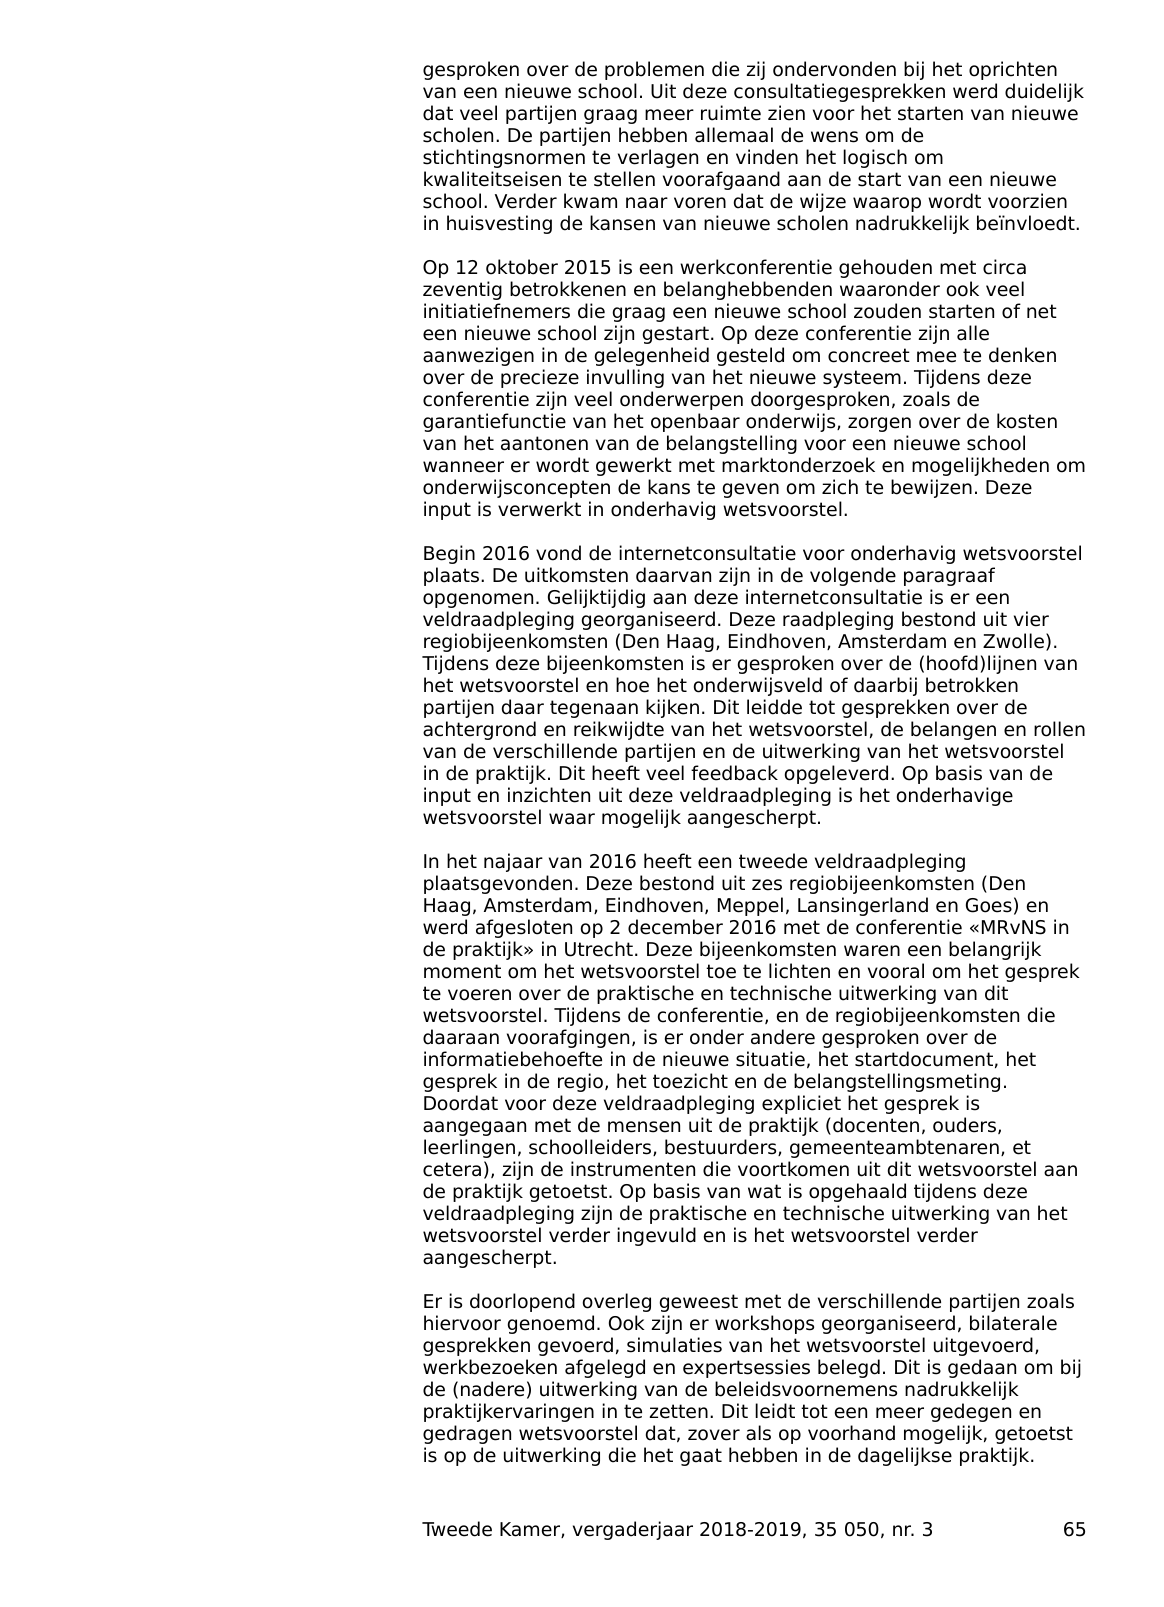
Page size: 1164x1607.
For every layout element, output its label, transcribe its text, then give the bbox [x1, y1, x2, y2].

text Begin 2016 vond de internetconsultatie voor onderhavig wetsvoorstel plaats. De uitkomsten daarvan zijn in de volgende paragraaf opgenomen. Gelijktijdig aan deze internetconsultatie is er een veldraadpleging georganiseerd. Deze raadpleging bestond uit vier regiobijeenkomsten (Den Haag, Eindhoven, Amsterdam en Zwolle). Tijdens deze bijeenkomsten is er gesproken over de (hoofd)lijnen van het wetsvoorstel en hoe het onderwijsveld of daarbij betrokken partijen daar tegenaan kijken. Dit leidde tot gesprekken over de achtergrond en reikwijdte van het wetsvoorstel, de belangen en rollen van de verschillende partijen en de uitwerking van het wetsvoorstel in de praktijk. Dit heeft veel feedback opgeleverd. Op basis van de input en inzichten uit deze veldraadpleging is het onderhavige wetsvoorstel waar mogelijk aangescherpt. [422, 543, 1087, 829]
text Op 12 oktober 2015 is een werkconferentie gehouden met circa zeventig betrokkenen en belanghebbenden waaronder ook veel initiatiefnemers die graag een nieuwe school zouden starten of net een nieuwe school zijn gestart. Op deze conferentie zijn alle aanwezigen in de gelegenheid gesteld om concreet mee te denken over de precieze invulling van het nieuwe systeem. Tijdens deze conferentie zijn veel onderwerpen doorgesproken, zoals de garantiefunctie van het openbaar onderwijs, zorgen over de kosten van het aantonen van de belangstelling voor een nieuwe school wanneer er wordt gewerkt met marktonderzoek en mogelijkheden om onderwijsconcepten de kans te geven om zich te bewijzen. Deze input is verwerkt in onderhavig wetsvoorstel. [422, 257, 1087, 521]
text gesproken over de problemen die zij ondervonden bij het oprichten van een nieuwe school. Uit deze consultatiegesprekken werd duidelijk dat veel partijen graag meer ruimte zien voor het starten van nieuwe scholen. De partijen hebben allemaal de wens om de stichtingsnormen te verlagen en vinden het logisch om kwaliteitseisen te stellen voorafgaand aan de start van een nieuwe school. Verder kwam naar voren dat de wijze waarop wordt voorzien in huisvesting de kansen van nieuwe scholen nadrukkelijk beïnvloedt. [422, 59, 1087, 235]
text Er is doorlopend overleg geweest met de verschillende partijen zoals hiervoor genoemd. Ook zijn er workshops georganiseerd, bilaterale gesprekken gevoerd, simulaties van het wetsvoorstel uitgevoerd, werkbezoeken afgelegd en expertsessies belegd. Dit is gedaan om bij de (nadere) uitwerking van de beleidsvoornemens nadrukkelijk praktijkervaringen in te zetten. Dit leidt tot een meer gedegen en gedragen wetsvoorstel dat, zover als op voorhand mogelijk, getoetst is op de uitwerking die het gaat hebben in de dagelijkse praktijk. [422, 1291, 1087, 1467]
text In het najaar van 2016 heeft een tweede veldraadpleging plaatsgevonden. Deze bestond uit zes regiobijeenkomsten (Den Haag, Amsterdam, Eindhoven, Meppel, Lansingerland en Goes) en werd afgesloten op 2 december 2016 met de conferentie «MRvNS in de praktijk» in Utrecht. Deze bijeenkomsten waren een belangrijk moment om het wetsvoorstel toe te lichten en vooral om het gesprek te voeren over de praktische en technische uitwerking van dit wetsvoorstel. Tijdens de conferentie, en de regiobijeenkomsten die daaraan voorafgingen, is er onder andere gesproken over de informatiebehoefte in de nieuwe situatie, het startdocument, het gesprek in de regio, het toezicht en de belangstellingsmeting. Doordat voor deze veldraadpleging expliciet het gesprek is aangegaan met de mensen uit de praktijk (docenten, ouders, leerlingen, schoolleiders, bestuurders, gemeenteambtenaren, et cetera), zijn de instrumenten die voortkomen uit dit wetsvoorstel aan de praktijk getoetst. Op basis van wat is opgehaald tijdens deze veldraadpleging zijn de praktische en technische uitwerking van het wetsvoorstel verder ingevuld en is het wetsvoorstel verder aangescherpt. [422, 851, 1087, 1268]
